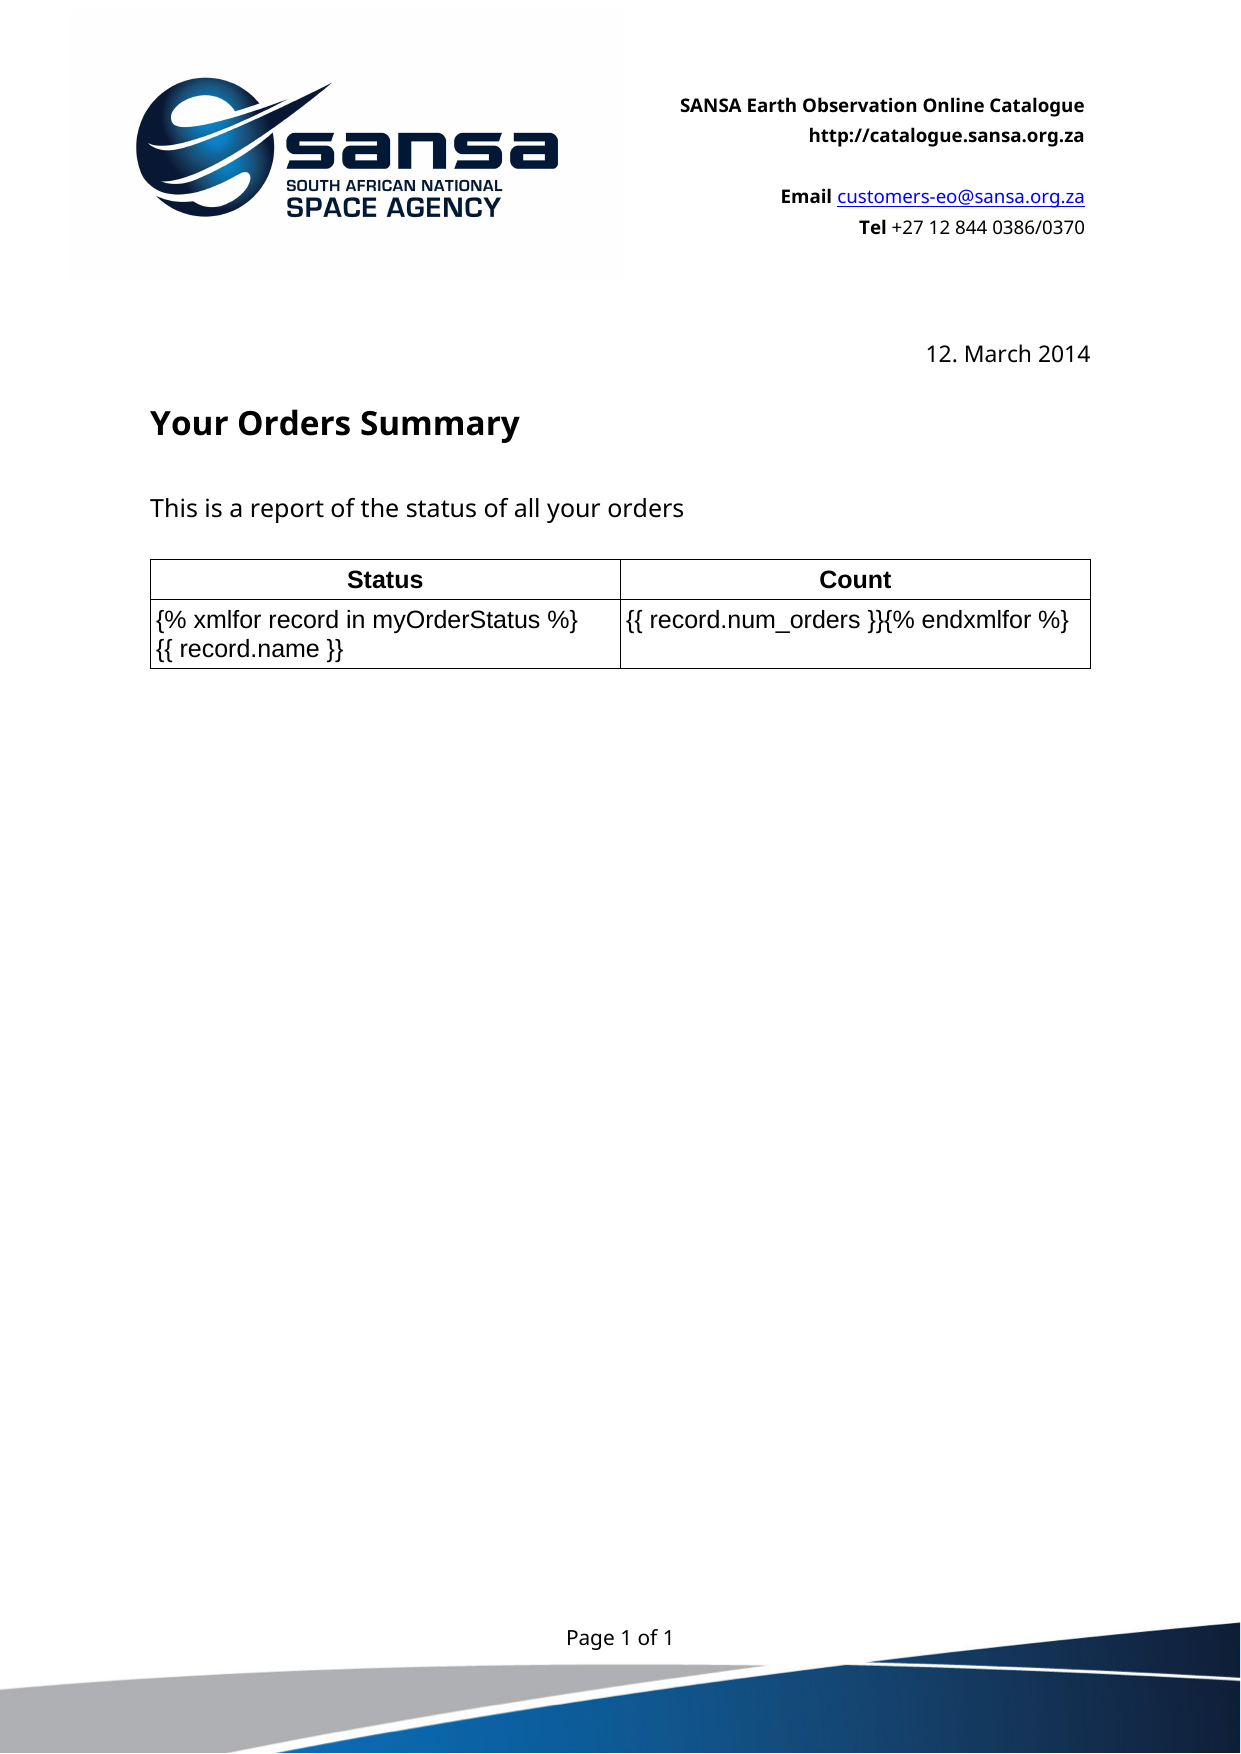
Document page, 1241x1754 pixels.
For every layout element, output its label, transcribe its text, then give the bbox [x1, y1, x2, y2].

table_header Status [151, 560, 620, 599]
table_cell {% xmlfor record in myOrderStatus %}{{ record.name }} [151, 600, 620, 668]
text Your Orders Summary [150, 400, 1090, 445]
picture [0, 1612, 1241, 1753]
picture [67, 9, 627, 286]
text This is a report of the status of all your orders [150, 491, 1090, 525]
text 12. March 2014 [150, 337, 1090, 369]
table_cell {{ record.num_orders }}{% endxmlfor %} [621, 600, 1090, 668]
table_header Count [621, 560, 1090, 599]
